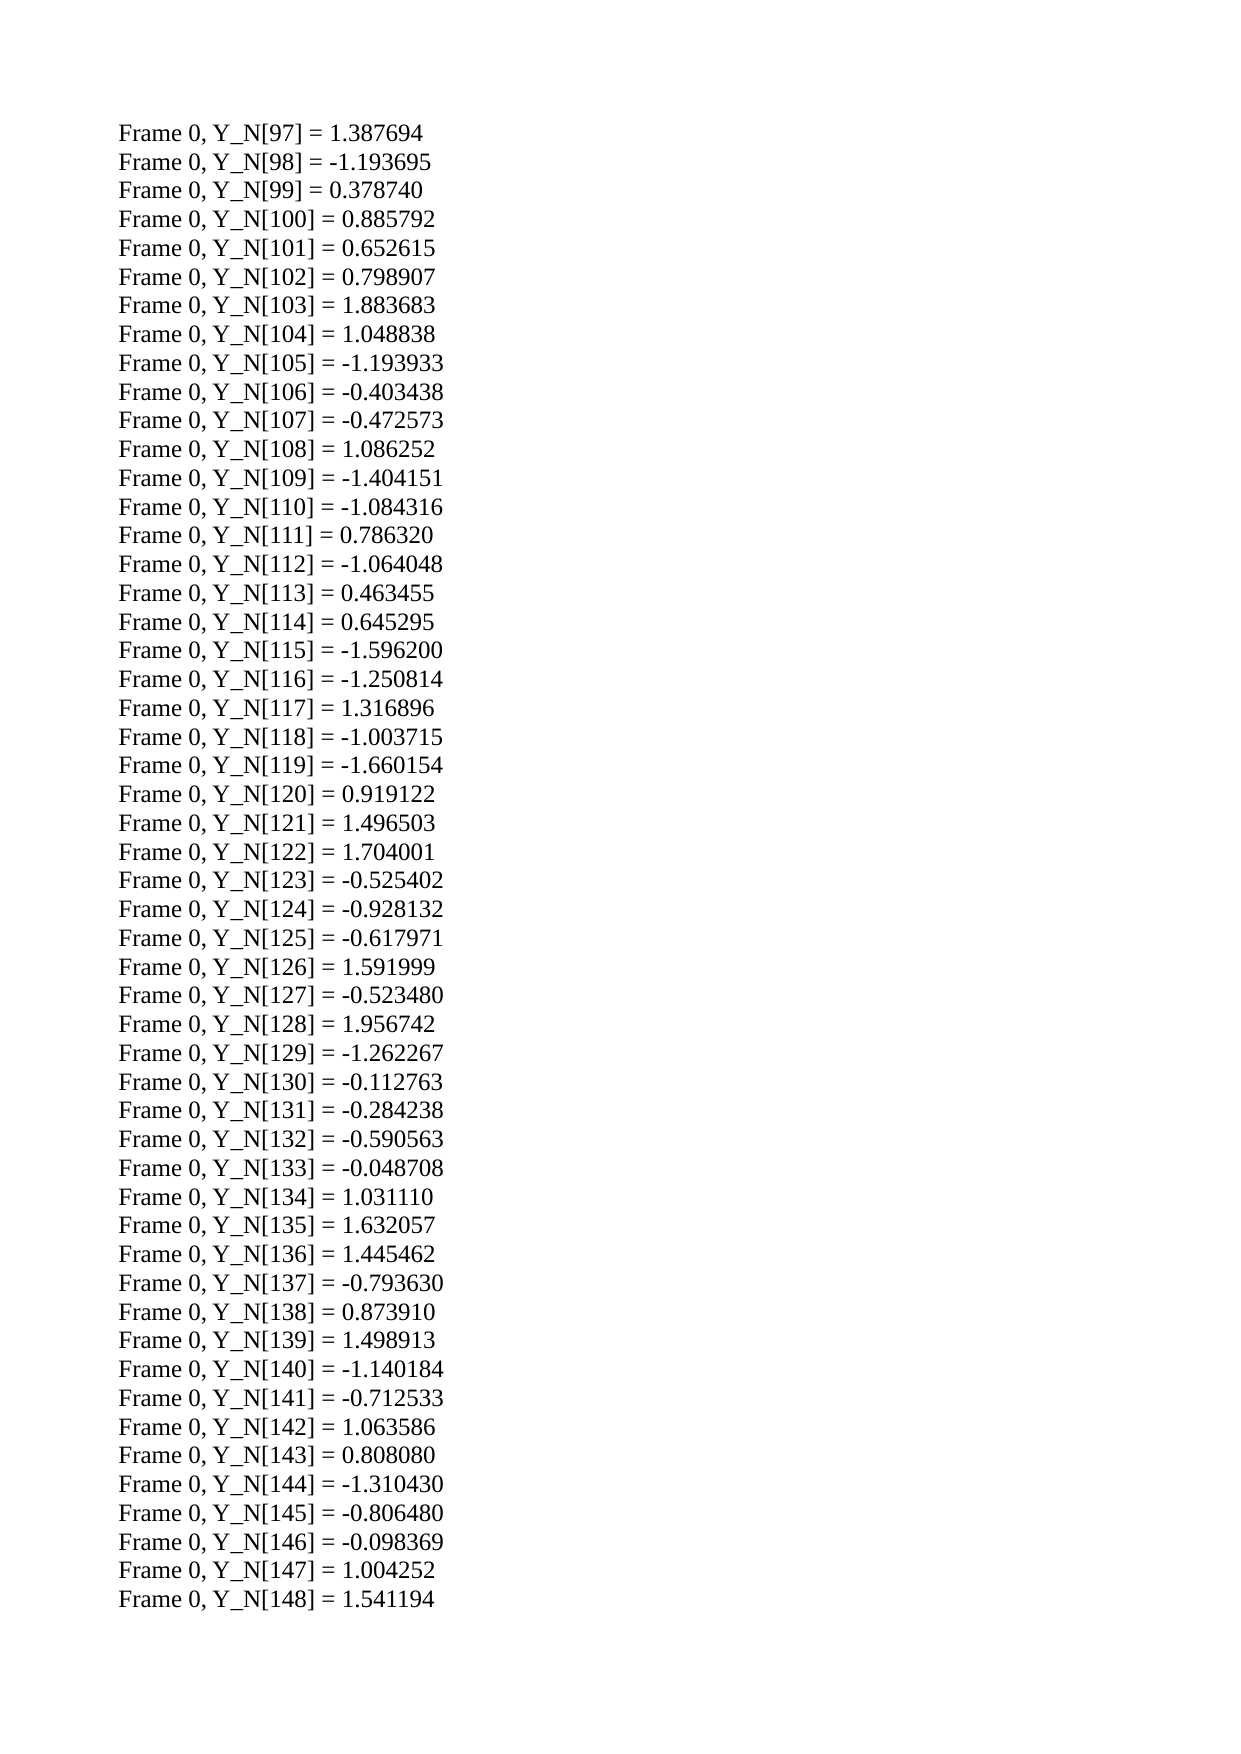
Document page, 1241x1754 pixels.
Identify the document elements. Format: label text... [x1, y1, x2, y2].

text Frame 0, Y_N[125] = -0.617971 [118, 923, 1122, 952]
text Frame 0, Y_N[145] = -0.806480 [118, 1498, 1122, 1527]
text Frame 0, Y_N[120] = 0.919122 [118, 779, 1122, 808]
text Frame 0, Y_N[124] = -0.928132 [118, 894, 1122, 923]
text Frame 0, Y_N[138] = 0.873910 [118, 1297, 1122, 1326]
text Frame 0, Y_N[135] = 1.632057 [118, 1211, 1122, 1239]
text Frame 0, Y_N[108] = 1.086252 [118, 434, 1122, 463]
text Frame 0, Y_N[141] = -0.712533 [118, 1383, 1122, 1412]
text Frame 0, Y_N[133] = -0.048708 [118, 1153, 1122, 1182]
text Frame 0, Y_N[129] = -1.262267 [118, 1038, 1122, 1067]
text Frame 0, Y_N[146] = -0.098369 [118, 1527, 1122, 1556]
text Frame 0, Y_N[132] = -0.590563 [118, 1124, 1122, 1153]
text Frame 0, Y_N[103] = 1.883683 [118, 291, 1122, 319]
text Frame 0, Y_N[106] = -0.403438 [118, 377, 1122, 406]
text Frame 0, Y_N[100] = 0.885792 [118, 204, 1122, 233]
text Frame 0, Y_N[139] = 1.498913 [118, 1326, 1122, 1354]
text Frame 0, Y_N[105] = -1.193933 [118, 348, 1122, 377]
text Frame 0, Y_N[111] = 0.786320 [118, 521, 1122, 549]
text Frame 0, Y_N[134] = 1.031110 [118, 1182, 1122, 1211]
text Frame 0, Y_N[143] = 0.808080 [118, 1441, 1122, 1469]
text Frame 0, Y_N[136] = 1.445462 [118, 1239, 1122, 1268]
text Frame 0, Y_N[137] = -0.793630 [118, 1268, 1122, 1297]
text Frame 0, Y_N[98] = -1.193695 [118, 147, 1122, 176]
text Frame 0, Y_N[119] = -1.660154 [118, 751, 1122, 779]
text Frame 0, Y_N[131] = -0.284238 [118, 1096, 1122, 1124]
text Frame 0, Y_N[101] = 0.652615 [118, 233, 1122, 262]
text Frame 0, Y_N[117] = 1.316896 [118, 693, 1122, 722]
text Frame 0, Y_N[115] = -1.596200 [118, 636, 1122, 664]
text Frame 0, Y_N[123] = -0.525402 [118, 866, 1122, 894]
text Frame 0, Y_N[109] = -1.404151 [118, 463, 1122, 492]
text Frame 0, Y_N[112] = -1.064048 [118, 549, 1122, 578]
text Frame 0, Y_N[140] = -1.140184 [118, 1354, 1122, 1383]
text Frame 0, Y_N[144] = -1.310430 [118, 1469, 1122, 1498]
text Frame 0, Y_N[121] = 1.496503 [118, 808, 1122, 837]
text Frame 0, Y_N[116] = -1.250814 [118, 664, 1122, 693]
text Frame 0, Y_N[102] = 0.798907 [118, 262, 1122, 291]
text Frame 0, Y_N[127] = -0.523480 [118, 981, 1122, 1009]
text Frame 0, Y_N[126] = 1.591999 [118, 952, 1122, 981]
text Frame 0, Y_N[114] = 0.645295 [118, 607, 1122, 636]
text Frame 0, Y_N[118] = -1.003715 [118, 722, 1122, 751]
text Frame 0, Y_N[97] = 1.387694 [118, 118, 1122, 147]
text Frame 0, Y_N[110] = -1.084316 [118, 492, 1122, 521]
text Frame 0, Y_N[122] = 1.704001 [118, 837, 1122, 866]
text Frame 0, Y_N[130] = -0.112763 [118, 1067, 1122, 1096]
text Frame 0, Y_N[147] = 1.004252 [118, 1556, 1122, 1584]
text Frame 0, Y_N[104] = 1.048838 [118, 319, 1122, 348]
text Frame 0, Y_N[128] = 1.956742 [118, 1009, 1122, 1038]
text Frame 0, Y_N[107] = -0.472573 [118, 406, 1122, 434]
text Frame 0, Y_N[148] = 1.541194 [118, 1584, 1122, 1613]
text Frame 0, Y_N[113] = 0.463455 [118, 578, 1122, 607]
text Frame 0, Y_N[99] = 0.378740 [118, 176, 1122, 204]
text Frame 0, Y_N[142] = 1.063586 [118, 1412, 1122, 1441]
